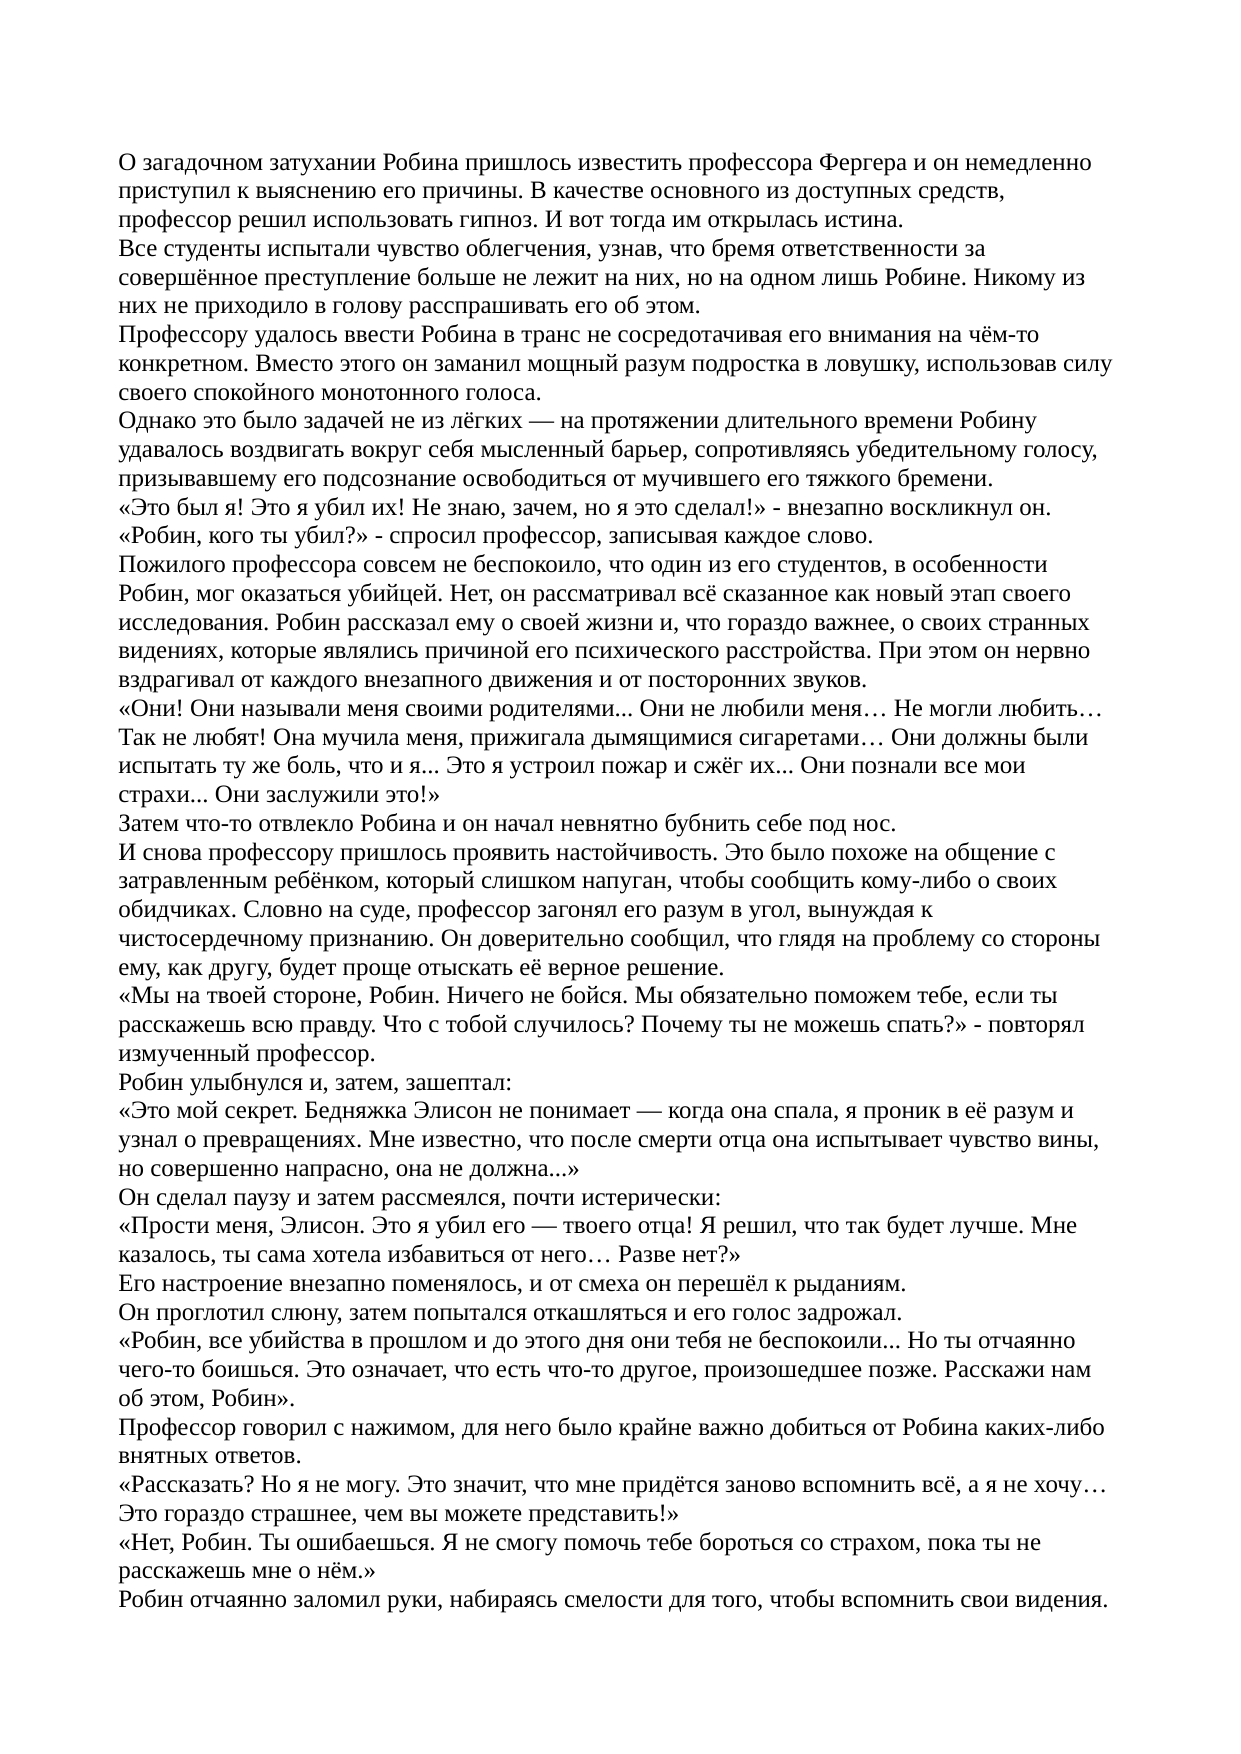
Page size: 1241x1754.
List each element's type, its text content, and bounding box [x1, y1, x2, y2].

text «Мы на твоей стороне, Робин. Ничего не бойся. Мы обязательно поможем тебе, если ты расскажешь всю правду. Что с тобой случилось? Почему ты не можешь спать?» - повторял измученный профессор. [118, 981, 1122, 1067]
text О загадочном затухании Робина пришлось известить профессора Фергера и он немедленно приступил к выяснению его причины. В качестве основного из доступных средств, профессор решил использовать гипноз. И вот тогда им открылась истина. [118, 147, 1122, 233]
text Его настроение внезапно поменялось, и от смеха он перешёл к рыданиям. [118, 1268, 1122, 1297]
text «Робин, кого ты убил?» - спросил профессор, записывая каждое слово. [118, 521, 1122, 549]
text «Робин, все убийства в прошлом и до этого дня они тебя не беспокоили... Но ты отчаянно чего-то боишься. Это означает, что есть что-то другое, произошедшее позже. Расскажи нам об этом, Робин». [118, 1326, 1122, 1412]
text Профессору удалось ввести Робина в транс не сосредотачивая его внимания на чём-то конкретном. Вместо этого он заманил мощный разум подростка в ловушку, использовав силу своего спокойного монотонного голоса. [118, 319, 1122, 406]
text Затем что-то отвлекло Робина и он начал невнятно бубнить себе под нос. [118, 808, 1122, 837]
text Все студенты испытали чувство облегчения, узнав, что бремя ответственности за совершённое преступление больше не лежит на них, но на одном лишь Робине. Никому из них не приходило в голову расспрашивать его об этом. [118, 233, 1122, 319]
text «Рассказать? Но я не могу. Это значит, что мне придётся заново вспомнить всё, а я не хочу… Это гораздо страшнее, чем вы можете представить!» [118, 1469, 1122, 1527]
text Он сделал паузу и затем рассмеялся, почти истерически: [118, 1182, 1122, 1211]
text «Это был я! Это я убил их! Не знаю, зачем, но я это сделал!» - внезапно воскликнул он. [118, 492, 1122, 521]
text Он проглотил слюну, затем попытался откашляться и его голос задрожал. [118, 1297, 1122, 1326]
text Робин отчаянно заломил руки, набираясь смелости для того, чтобы вспомнить свои видения. [118, 1584, 1122, 1613]
text И снова профессору пришлось проявить настойчивость. Это было похоже на общение с затравленным ребёнком, который слишком напуган, чтобы сообщить кому-либо о своих обидчиках. Словно на суде, профессор загонял его разум в угол, вынуждая к чистосердечному признанию. Он доверительно сообщил, что глядя на проблему со стороны ему, как другу, будет проще отыскать её верное решение. [118, 837, 1122, 981]
text «Они! Они называли меня своими родителями... Они не любили меня… Не могли любить… Так не любят! Она мучила меня, прижигала дымящимися сигаретами… Они должны были испытать ту же боль, что и я... Это я устроил пожар и сжёг их... Они познали все мои страхи... Они заслужили это!» [118, 693, 1122, 808]
text Пожилого профессора совсем не беспокоило, что один из его студентов, в особенности Робин, мог оказаться убийцей. Нет, он рассматривал всё сказанное как новый этап своего исследования. Робин рассказал ему о своей жизни и, что гораздо важнее, о своих странных видениях, которые являлись причиной его психического расстройства. При этом он нервно вздрагивал от каждого внезапного движения и от посторонних звуков. [118, 549, 1122, 693]
text «Нет, Робин. Ты ошибаешься. Я не смогу помочь тебе бороться со страхом, пока ты не расскажешь мне о нём.» [118, 1527, 1122, 1584]
text «Прости меня, Элисон. Это я убил его — твоего отца! Я решил, что так будет лучше. Мне казалось, ты сама хотела избавиться от него… Разве нет?» [118, 1211, 1122, 1268]
text «Это мой секрет. Бедняжка Элисон не понимает — когда она спала, я проник в её разум и узнал о превращениях. Мне известно, что после смерти отца она испытывает чувство вины, но совершенно напрасно, она не должна...» [118, 1096, 1122, 1182]
text Профессор говорил с нажимом, для него было крайне важно добиться от Робина каких-либо внятных ответов. [118, 1412, 1122, 1469]
text Робин улыбнулся и, затем, зашептал: [118, 1067, 1122, 1096]
text Однако это было задачей не из лёгких — на протяжении длительного времени Робину удавалось воздвигать вокруг себя мысленный барьер, сопротивляясь убедительному голосу, призывавшему его подсознание освободиться от мучившего его тяжкого бремени. [118, 406, 1122, 492]
